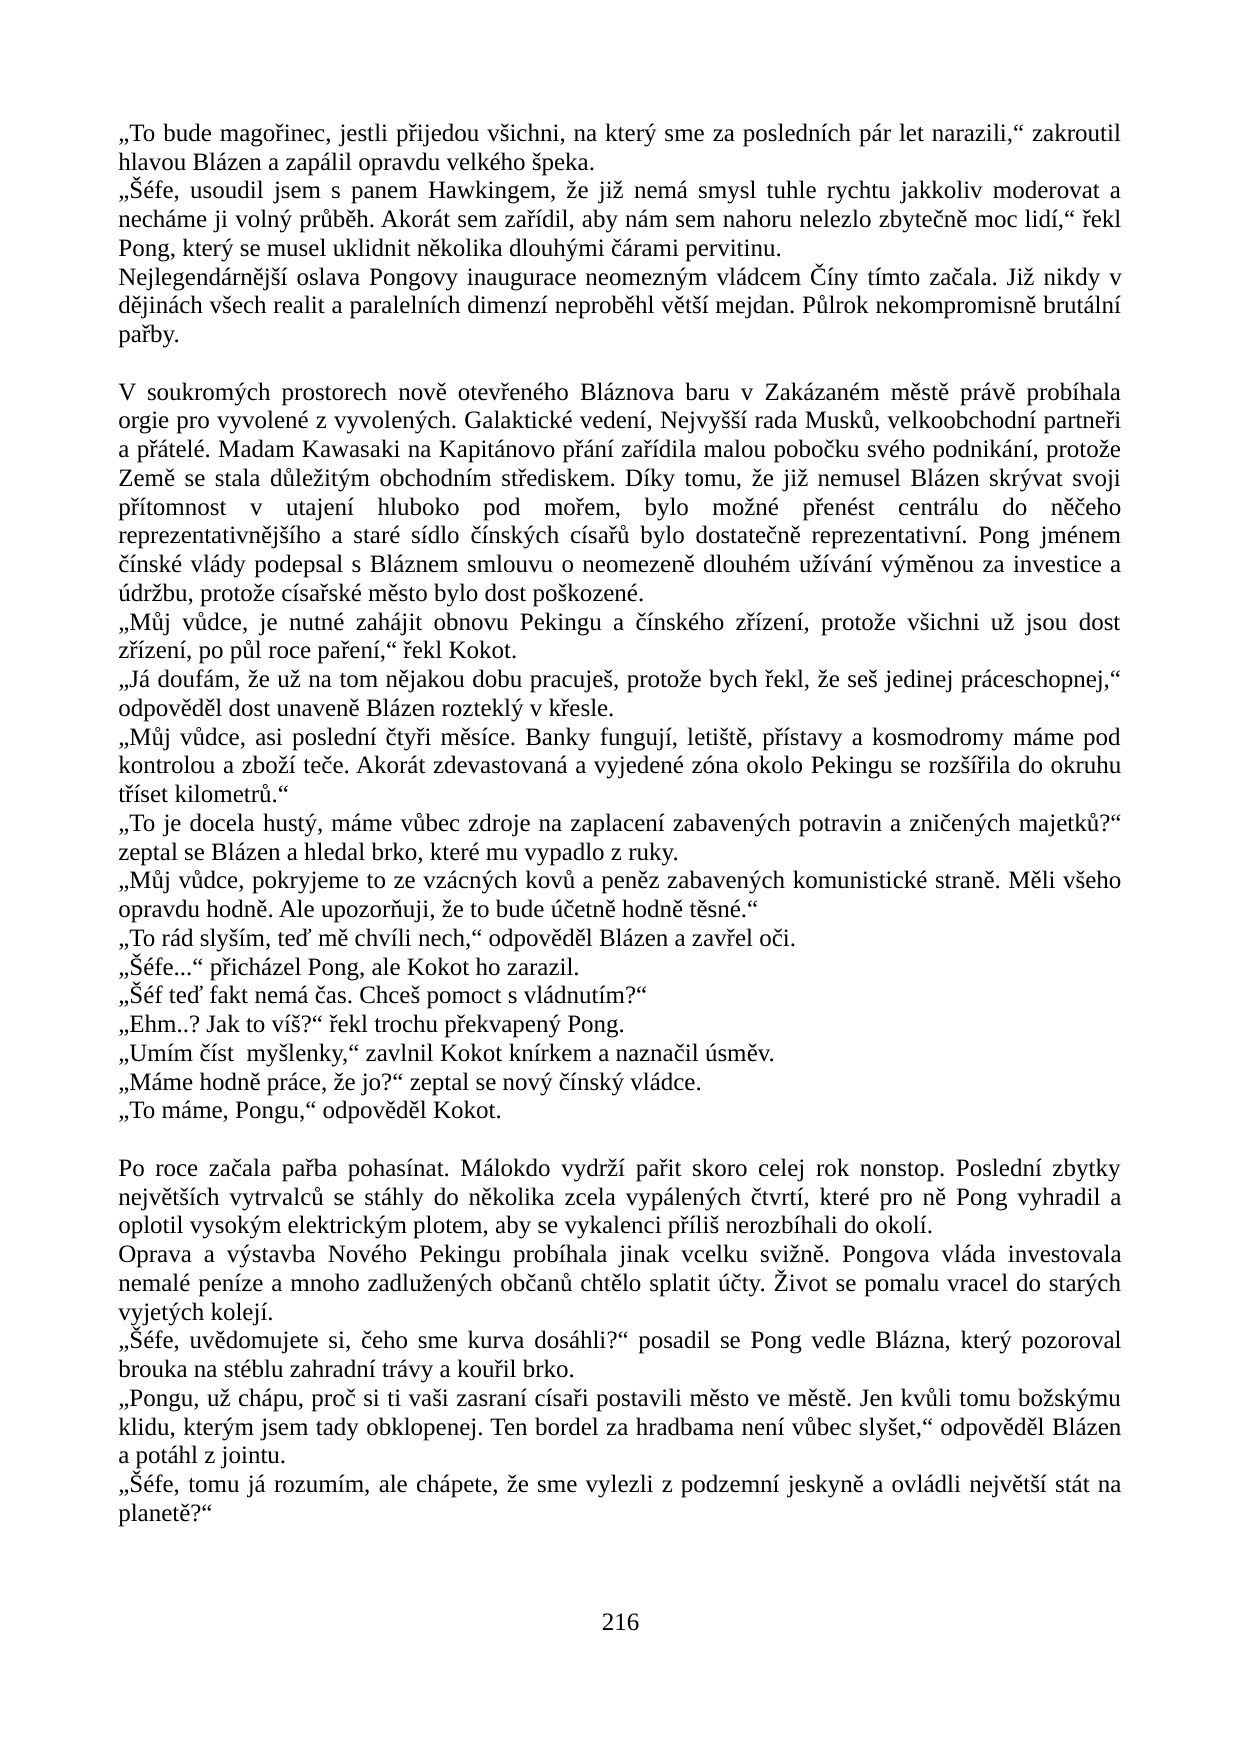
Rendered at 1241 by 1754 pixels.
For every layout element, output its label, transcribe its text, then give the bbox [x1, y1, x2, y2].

text Oprava a výstavba Nového Pekingu probíhala jinak vcelku svižně. Pongova vláda investovala nemalé peníze a mnoho zadlužených občanů chtělo splatit účty. Život se pomalu vracel do starých vyjetých kolejí. [118, 1239, 1122, 1326]
text „Můj vůdce, asi poslední čtyři měsíce. Banky fungují, letiště, přístavy a kosmodromy máme pod kontrolou a zboží teče. Akorát zdevastovaná a vyjedené zóna okolo Pekingu se rozšířila do okruhu tříset kilometrů.“ [118, 722, 1122, 808]
text V soukromých prostorech nově otevřeného Bláznova baru v Zakázaném městě právě probíhala orgie pro vyvolené z vyvolených. Galaktické vedení, Nejvyšší rada Musků, velkoobchodní partneři a přátelé. Madam Kawasaki na Kapitánovo přání zařídila malou pobočku svého podnikání, protože Země se stala důležitým obchodním střediskem. Díky tomu, že již nemusel Blázen skrývat svoji přítomnost v utajení hluboko pod mořem, bylo možné přenést centrálu do něčeho reprezentativnějšího a staré sídlo čínských císařů bylo dostatečně reprezentativní. Pong jménem čínské vlády podepsal s Bláznem smlouvu o neomezeně dlouhém užívání výměnou za investice a údržbu, protože císařské město bylo dost poškozené. [118, 377, 1122, 607]
text „Pongu, už chápu, proč si ti vaši zasraní císaři postavili město ve městě. Jen kvůli tomu božskýmu klidu, kterým jsem tady obklopenej. Ten bordel za hradbama není vůbec slyšet,“ odpověděl Blázen a potáhl z jointu. [118, 1383, 1122, 1469]
text Po roce začala pařba pohasínat. Málokdo vydrží pařit skoro celej rok nonstop. Poslední zbytky největších vytrvalců se stáhly do několika zcela vypálených čtvrtí, které pro ně Pong vyhradil a oplotil vysokým elektrickým plotem, aby se vykalenci příliš nerozbíhali do okolí. [118, 1153, 1122, 1239]
text „Můj vůdce, pokryjeme to ze vzácných kovů a peněz zabavených komunistické straně. Měli všeho opravdu hodně. Ale upozorňuji, že to bude účetně hodně těsné.“ [118, 866, 1122, 923]
text „To máme, Pongu,“ odpověděl Kokot. [118, 1096, 1122, 1124]
text „Šéfe, tomu já rozumím, ale chápete, že sme vylezli z podzemní jeskyně a ovládli největší stát na planetě?“ [118, 1469, 1122, 1527]
text „To je docela hustý, máme vůbec zdroje na zaplacení zabavených potravin a zničených majetků?“ zeptal se Blázen a hledal brko, které mu vypadlo z ruky. [118, 808, 1122, 866]
text „To bude magořinec, jestli přijedou všichni, na který sme za posledních pár let narazili,“ zakroutil hlavou Blázen a zapálil opravdu velkého špeka. [118, 118, 1122, 176]
text „Máme hodně práce, že jo?“ zeptal se nový čínský vládce. [118, 1067, 1122, 1096]
text Nejlegendárnější oslava Pongovy inaugurace neomezným vládcem Číny tímto začala. Již nikdy v dějinách všech realit a paralelních dimenzí neproběhl větší mejdan. Půlrok nekompromisně brutální pařby. [118, 262, 1122, 348]
text „Umím číst myšlenky,“ zavlnil Kokot knírkem a naznačil úsměv. [118, 1038, 1122, 1067]
text „Ehm..? Jak to víš?“ řekl trochu překvapený Pong. [118, 1009, 1122, 1038]
text „To rád slyším, teď mě chvíli nech,“ odpověděl Blázen a zavřel oči. [118, 923, 1122, 952]
text „Šéfe, uvědomujete si, čeho sme kurva dosáhli?“ posadil se Pong vedle Blázna, který pozoroval brouka na stéblu zahradní trávy a kouřil brko. [118, 1326, 1122, 1383]
text „Šéf teď fakt nemá čas. Chceš pomoct s vládnutím?“ [118, 981, 1122, 1009]
text „Šéfe, usoudil jsem s panem Hawkingem, že již nemá smysl tuhle rychtu jakkoliv moderovat a necháme ji volný průběh. Akorát sem zařídil, aby nám sem nahoru nelezlo zbytečně moc lidí,“ řekl Pong, který se musel uklidnit několika dlouhými čárami pervitinu. [118, 176, 1122, 262]
text „Můj vůdce, je nutné zahájit obnovu Pekingu a čínského zřízení, protože všichni už jsou dost zřízení, po půl roce paření,“ řekl Kokot. [118, 607, 1122, 664]
text „Šéfe...“ přicházel Pong, ale Kokot ho zarazil. [118, 952, 1122, 981]
text „Já doufám, že už na tom nějakou dobu pracuješ, protože bych řekl, že seš jedinej práceschopnej,“ odpověděl dost unaveně Blázen rozteklý v křesle. [118, 664, 1122, 722]
